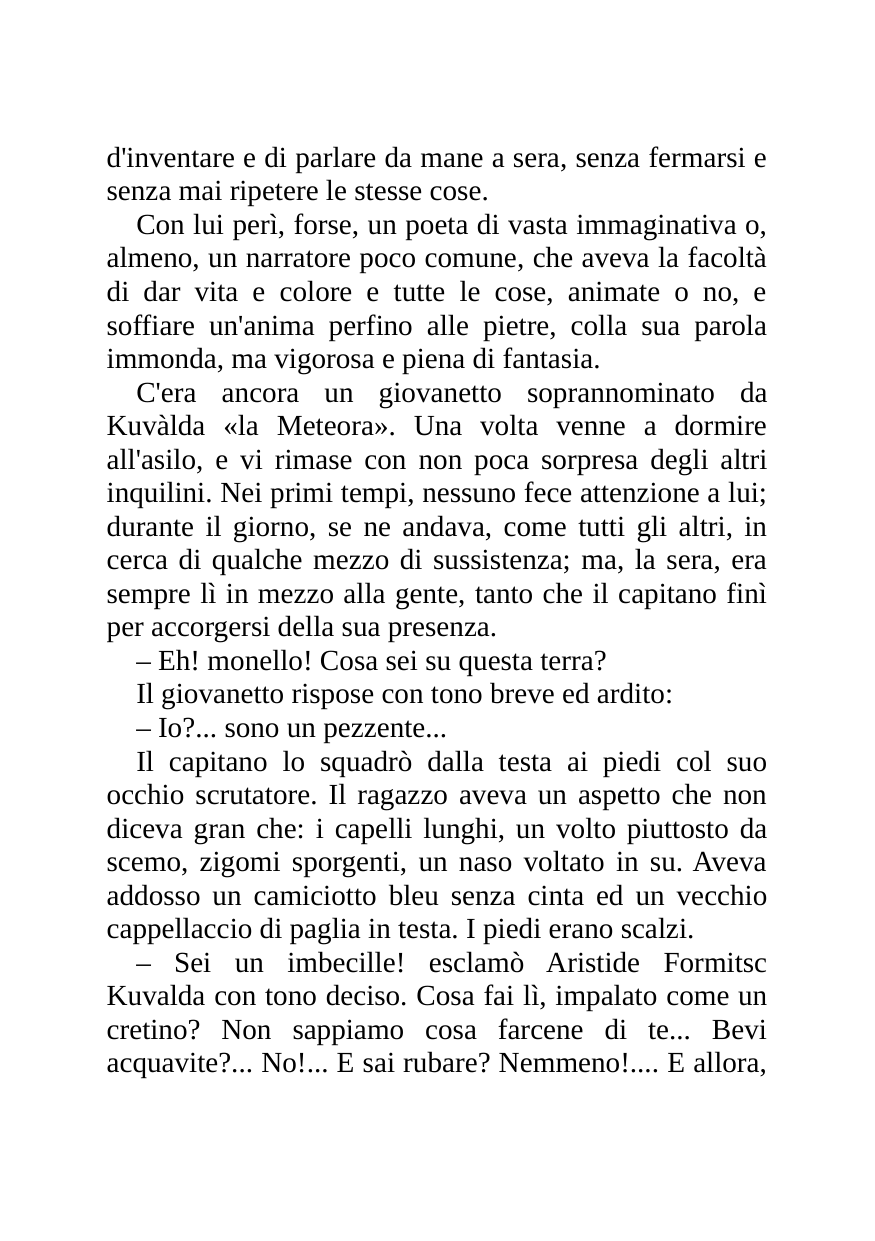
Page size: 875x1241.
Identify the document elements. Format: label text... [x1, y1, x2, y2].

text – Sei un imbecille! esclamò Aristide Formitsc Kuvalda con tono deciso. Cosa fai lì, impalato come un cretino? Non sappiamo cosa farcene di te... Bevi acquavite?... No!... E sai rubare? Nemmeno!.... E allora, [106, 945, 768, 1079]
text – Eh! monello! Cosa sei su questa terra? [106, 643, 768, 677]
text Il giovanetto rispose con tono breve ed ardito: [106, 677, 768, 710]
text C'era ancora un giovanetto soprannominato da Kuvàlda «la Meteora». Una volta venne a dormire all'asilo, e vi rimase con non poca sorpresa degli altri inquilini. Nei primi tempi, nessuno fece attenzione a lui; durante il giorno, se ne andava, come tutti gli altri, in cerca di qualche mezzo di sussistenza; ma, la sera, era sempre lì in mezzo alla gente, tanto che il capitano finì per accorgersi della sua presenza. [106, 375, 768, 643]
text – Io?... sono un pezzente... [106, 710, 768, 744]
text Con lui perì, forse, un poeta di vasta immaginativa o, almeno, un narratore poco comune, che aveva la facoltà di dar vita e colore e tutte le cose, animate o no, e soffiare un'anima perfino alle pietre, colla sua parola immonda, ma vigorosa e piena di fantasia. [106, 207, 768, 375]
text d'inventare e di parlare da mane a sera, senza fermarsi e senza mai ripetere le stesse cose. [106, 140, 768, 207]
text Il capitano lo squadrò dalla testa ai piedi col suo occhio scrutatore. Il ragazzo aveva un aspetto che non diceva gran che: i capelli lunghi, un volto piuttosto da scemo, zigomi sporgenti, un naso voltato in su. Aveva addosso un camiciotto bleu senza cinta ed un vecchio cappellaccio di paglia in testa. I piedi erano scalzi. [106, 744, 768, 945]
